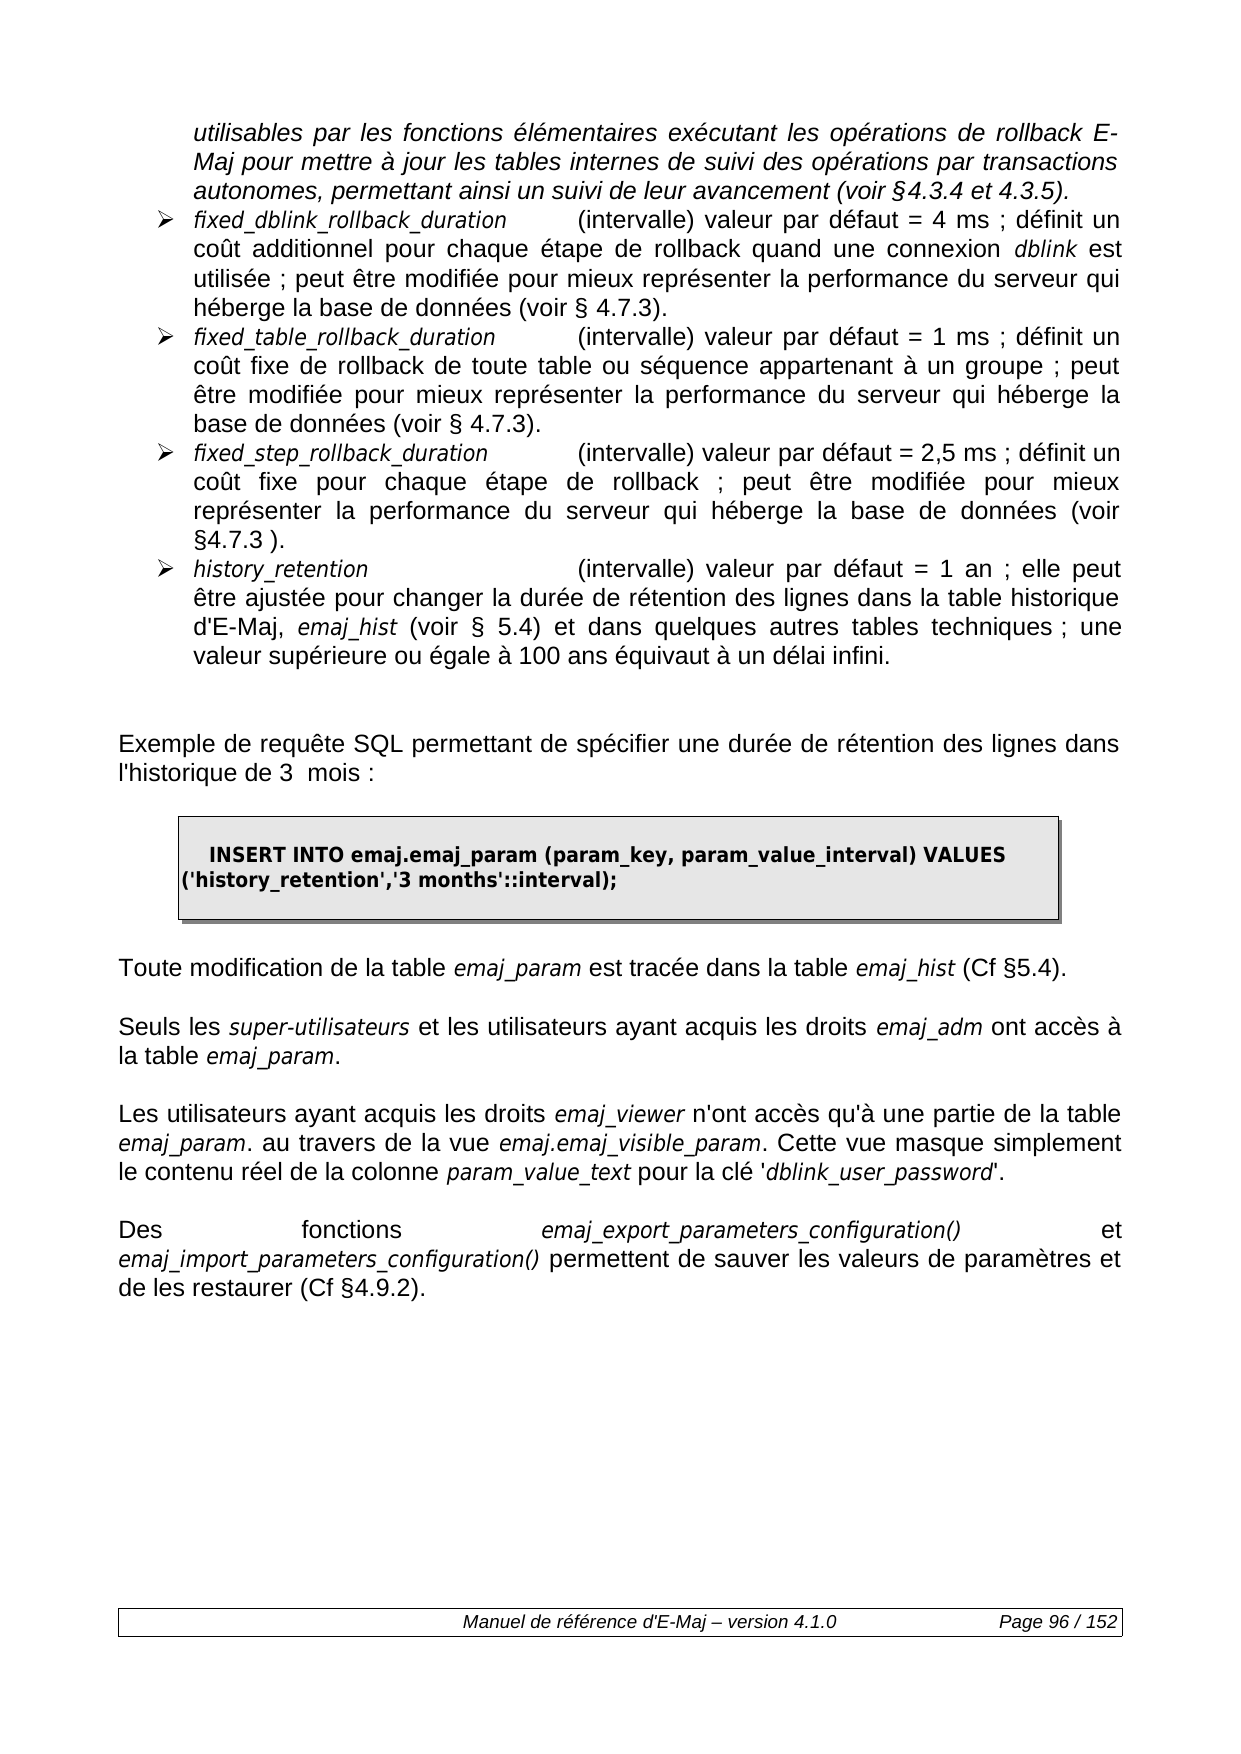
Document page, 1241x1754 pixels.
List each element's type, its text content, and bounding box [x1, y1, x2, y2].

text Les utilisateurs ayant acquis les droits emaj_viewer n'ont accès qu'à une partie de la table emaj_param. au travers de la vue emaj.emaj_visible_param. Cette vue masque simplement le contenu réel de la colonne param_value_text pour la clé 'dblink_user_password'. [118, 1099, 1122, 1186]
text Exemple de requête SQL permettant de spécifier une durée de rétention des lignes dans l'historique de 3 mois : [118, 728, 1122, 787]
list fixed_dblink_rollback_duration (intervalle) valeur par défaut = 4 ms ; définit un coût additionnel pour chaque étape de rollback quand une connexion dblink est utilisée ; peut être modifiée pour mieux représenter la performance du serveur qui héberge la base de données (voir § 4.7.3). [156, 205, 1122, 322]
text INSERT INTO emaj.emaj_param (param_key, param_value_interval) VALUES ('history_retention','3 months'::interval); [179, 840, 1058, 889]
text Toute modification de la table emaj_param est tracée dans la table emaj_hist (Cf §5.4). [118, 953, 1122, 982]
list fixed_step_rollback_duration (intervalle) valeur par défaut = 2,5 ms ; définit un coût fixe pour chaque étape de rollback ; peut être modifiée pour mieux représenter la performance du serveur qui héberge la base de données (voir §4.7.3 ). [156, 438, 1122, 554]
text Des fonctions emaj_export_parameters_configuration() et emaj_import_parameters_configuration() permettent de sauver les valeurs de paramètres et de les restaurer (Cf §4.9.2). [118, 1215, 1122, 1302]
text Seuls les super-utilisateurs et les utilisateurs ayant acquis les droits emaj_adm ont accès à la table emaj_param. [118, 1011, 1122, 1069]
list history_retention (intervalle) valeur par défaut = 1 an ; elle peut être ajustée pour changer la durée de rétention des lignes dans la table historique d'E-Maj, emaj_hist (voir § 5.4) et dans quelques autres tables techniques ; une valeur supérieure ou égale à 100 ans équivaut à un délai infini. [156, 554, 1122, 670]
list fixed_table_rollback_duration (intervalle) valeur par défaut = 1 ms ; définit un coût fixe de rollback de toute table ou séquence appartenant à un groupe ; peut être modifiée pour mieux représenter la performance du serveur qui héberge la base de données (voir § 4.7.3). [156, 322, 1122, 438]
list utilisables par les fonctions élémentaires exécutant les opérations de rollback E-Maj pour mettre à jour les tables internes de suivi des opérations par transactions autonomes, permettant ainsi un suivi de leur avancement (voir §4.3.4 et 4.3.5). [156, 118, 1122, 205]
